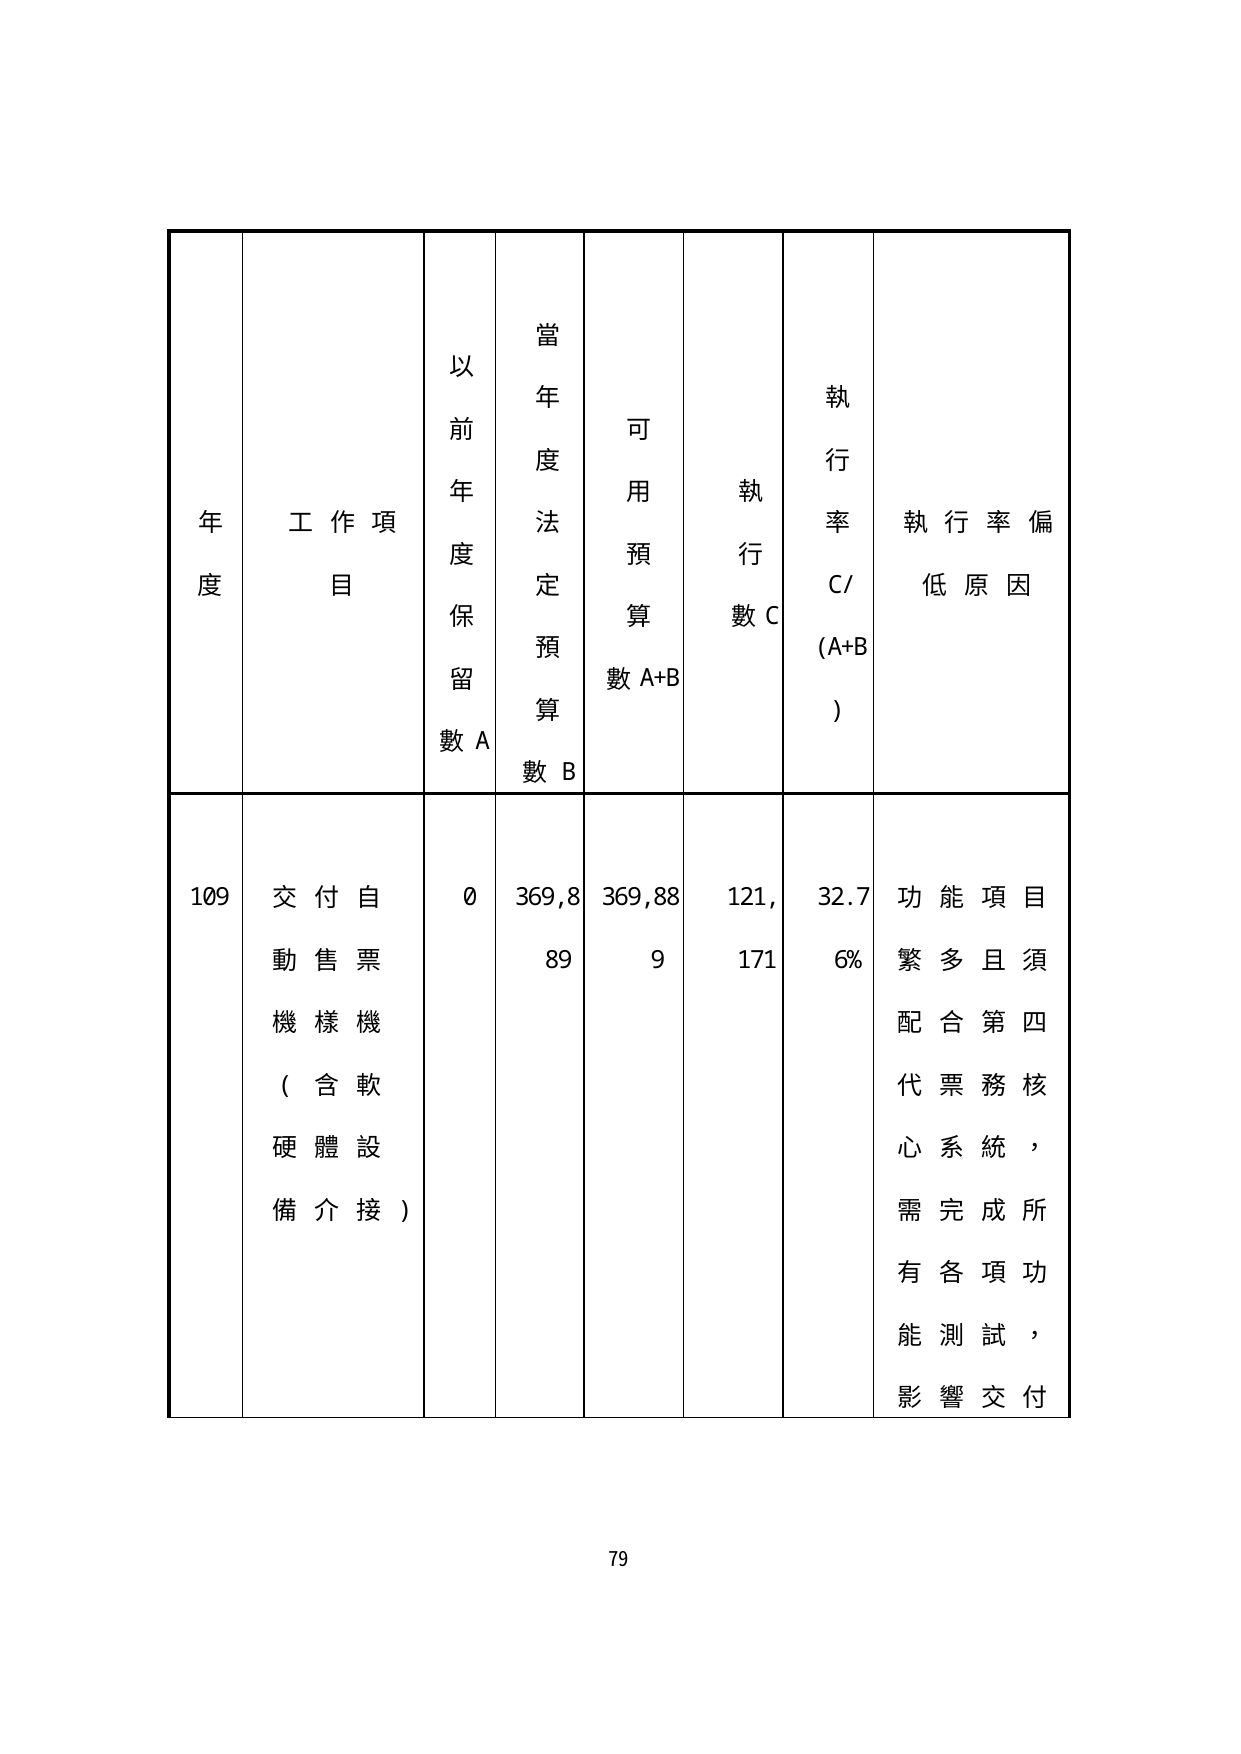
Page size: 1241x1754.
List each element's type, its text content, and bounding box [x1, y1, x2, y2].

table_cell 0 [425, 795, 495, 1417]
table_header 可用預算數A+B [585, 233, 683, 792]
table_header 工作項目 [243, 233, 423, 792]
table_cell 32.76% [784, 795, 873, 1417]
table_cell 369,889 [585, 795, 683, 1417]
table_header 年度 [171, 233, 242, 792]
table_header 執行率偏低原因 [874, 233, 1068, 792]
table_header 執行數C [684, 233, 782, 792]
table_cell 369,889 [496, 795, 583, 1417]
table_cell 功能項目繁多且須配合第四代票務核心系統，需完成所有各項功能測試，影響交付 [874, 795, 1068, 1417]
table_cell 交付自動售票機樣機(含軟硬體設備介接) [243, 795, 423, 1417]
table_cell 121,171 [684, 795, 782, 1417]
table_cell 109 [171, 795, 242, 1417]
table_header 當年度法定預算數B [496, 233, 583, 792]
table_header 執行率C/(A+B) [784, 233, 873, 792]
table_header 以前年度保留數A [425, 233, 495, 792]
